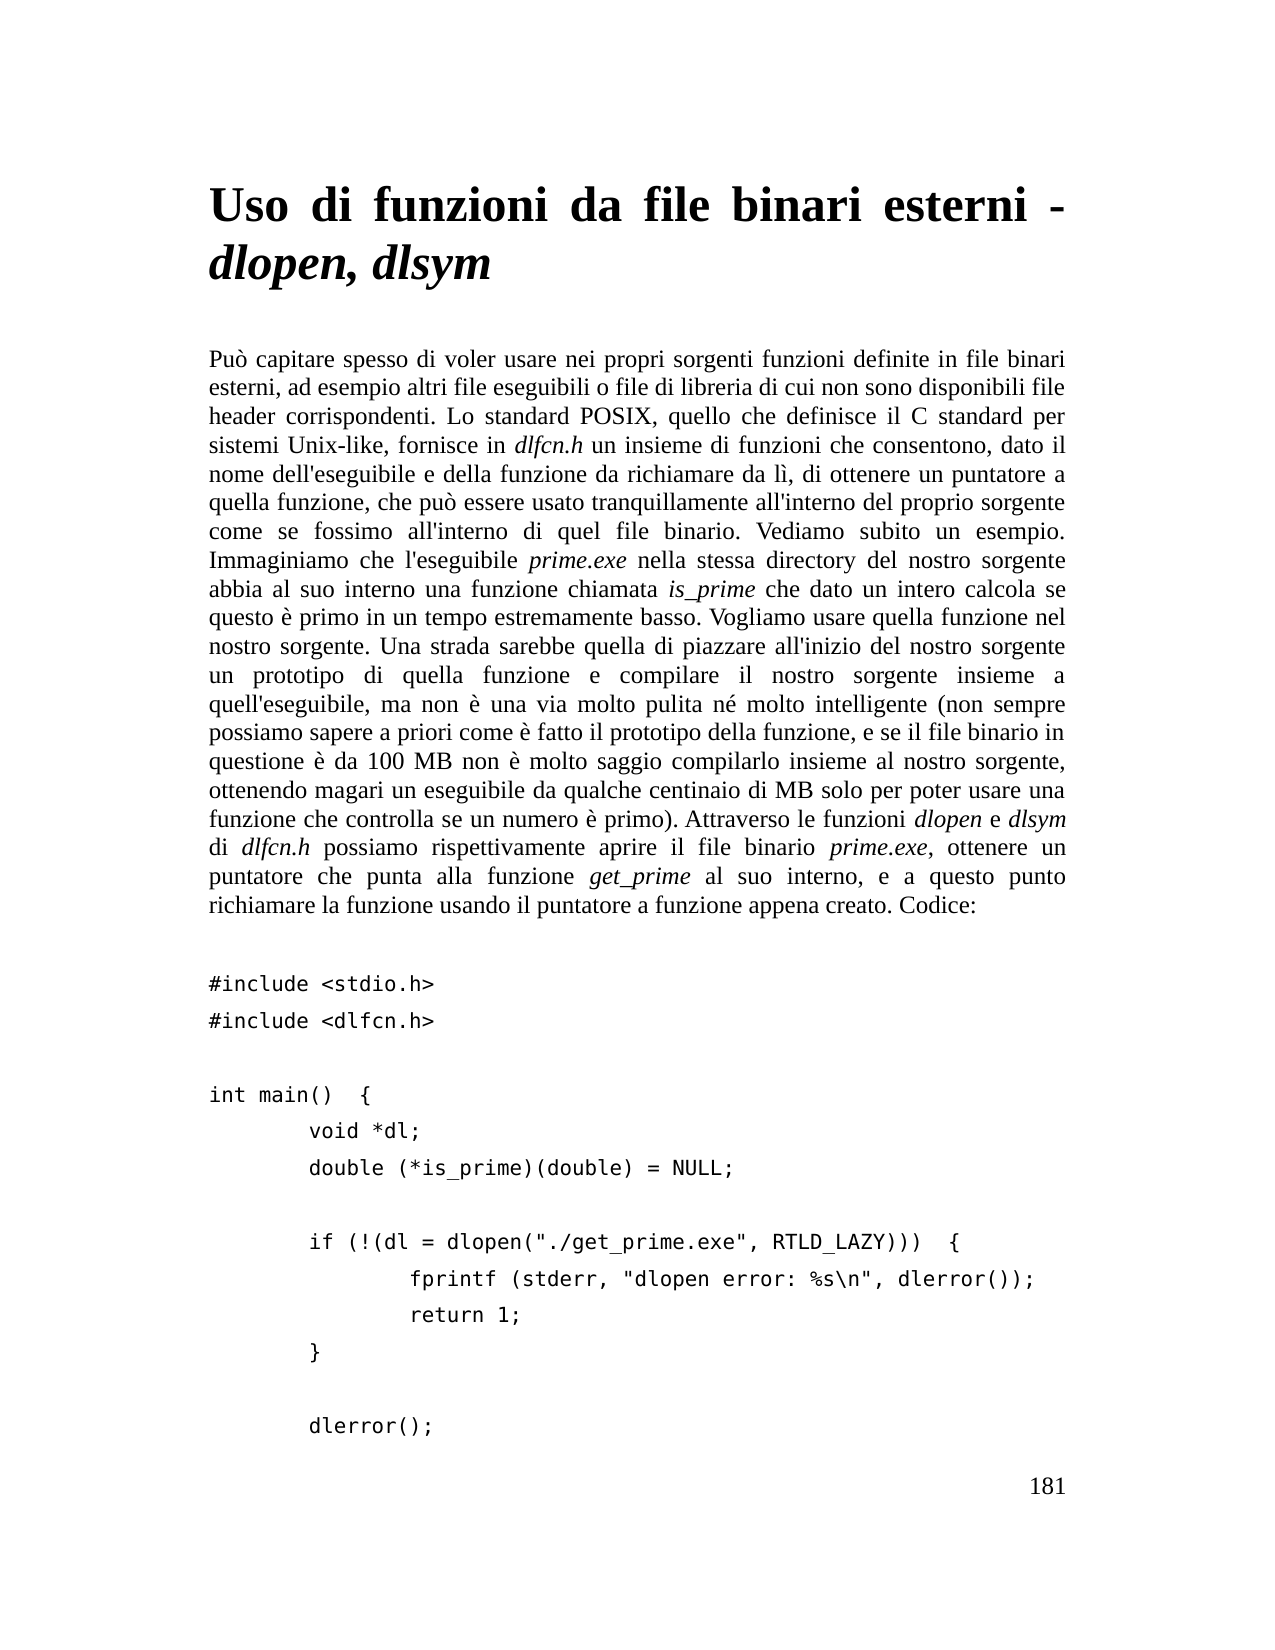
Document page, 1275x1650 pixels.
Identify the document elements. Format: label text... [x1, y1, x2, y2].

text #include <dlfcn.h> [208, 1009, 1066, 1033]
text Può capitare spesso di voler usare nei propri sorgenti funzioni definite in file binari esterni, ad esempio altri file eseguibili o file di libreria di cui non sono disponibili file header corrispondenti. Lo standard POSIX, quello che definisce il C standard per sistemi Unix-like, fornisce in dlfcn.h un insieme di funzioni che consentono, dato il nome dell'eseguibile e della funzione da richiamare da lì, di ottenere un puntatore a quella funzione, che può essere usato tranquillamente all'interno del proprio sorgente come se fossimo all'interno di quel file binario. Vediamo subito un esempio. Immaginiamo che l'eseguibile prime.exe nella stessa directory del nostro sorgente abbia al suo interno una funzione chiamata is_prime che dato un intero calcola se questo è primo in un tempo estremamente basso. Vogliamo usare quella funzione nel nostro sorgente. Una strada sarebbe quella di piazzare all'inizio del nostro sorgente un prototipo di quella funzione e compilare il nostro sorgente insieme a quell'eseguibile, ma non è una via molto pulita né molto intelligente (non sempre possiamo sapere a priori come è fatto il prototipo della funzione, e se il file binario in questione è da 100 MB non è molto saggio compilarlo insieme al nostro sorgente, ottenendo magari un eseguibile da qualche centinaio di MB solo per poter usare una funzione che controlla se un numero è primo). Attraverso le funzioni dlopen e dlsym di dlfcn.h possiamo rispettivamente aprire il file binario prime.exe, ottenere un puntatore che punta alla funzione get_prime al suo interno, e a questo punto richiamare la funzione usando il puntatore a funzione appena creato. Codice: [208, 344, 1066, 919]
text int main() { [208, 1083, 1066, 1107]
text dlerror(); [208, 1414, 1066, 1438]
text if (!(dl = dlopen("./get_prime.exe", RTLD_LAZY))) { [208, 1230, 1066, 1254]
subtitle Uso di funzioni da file binari esterni - dlopen, dlsym [208, 175, 1066, 290]
text double (*is_prime)(double) = NULL; [208, 1156, 1066, 1181]
text return 1; [208, 1303, 1066, 1328]
text void *dl; [208, 1119, 1066, 1144]
text } [208, 1340, 1066, 1364]
text #include <stdio.h> [208, 972, 1066, 997]
text fprintf (stderr, "dlopen error: %s\n", dlerror()); [208, 1267, 1066, 1291]
